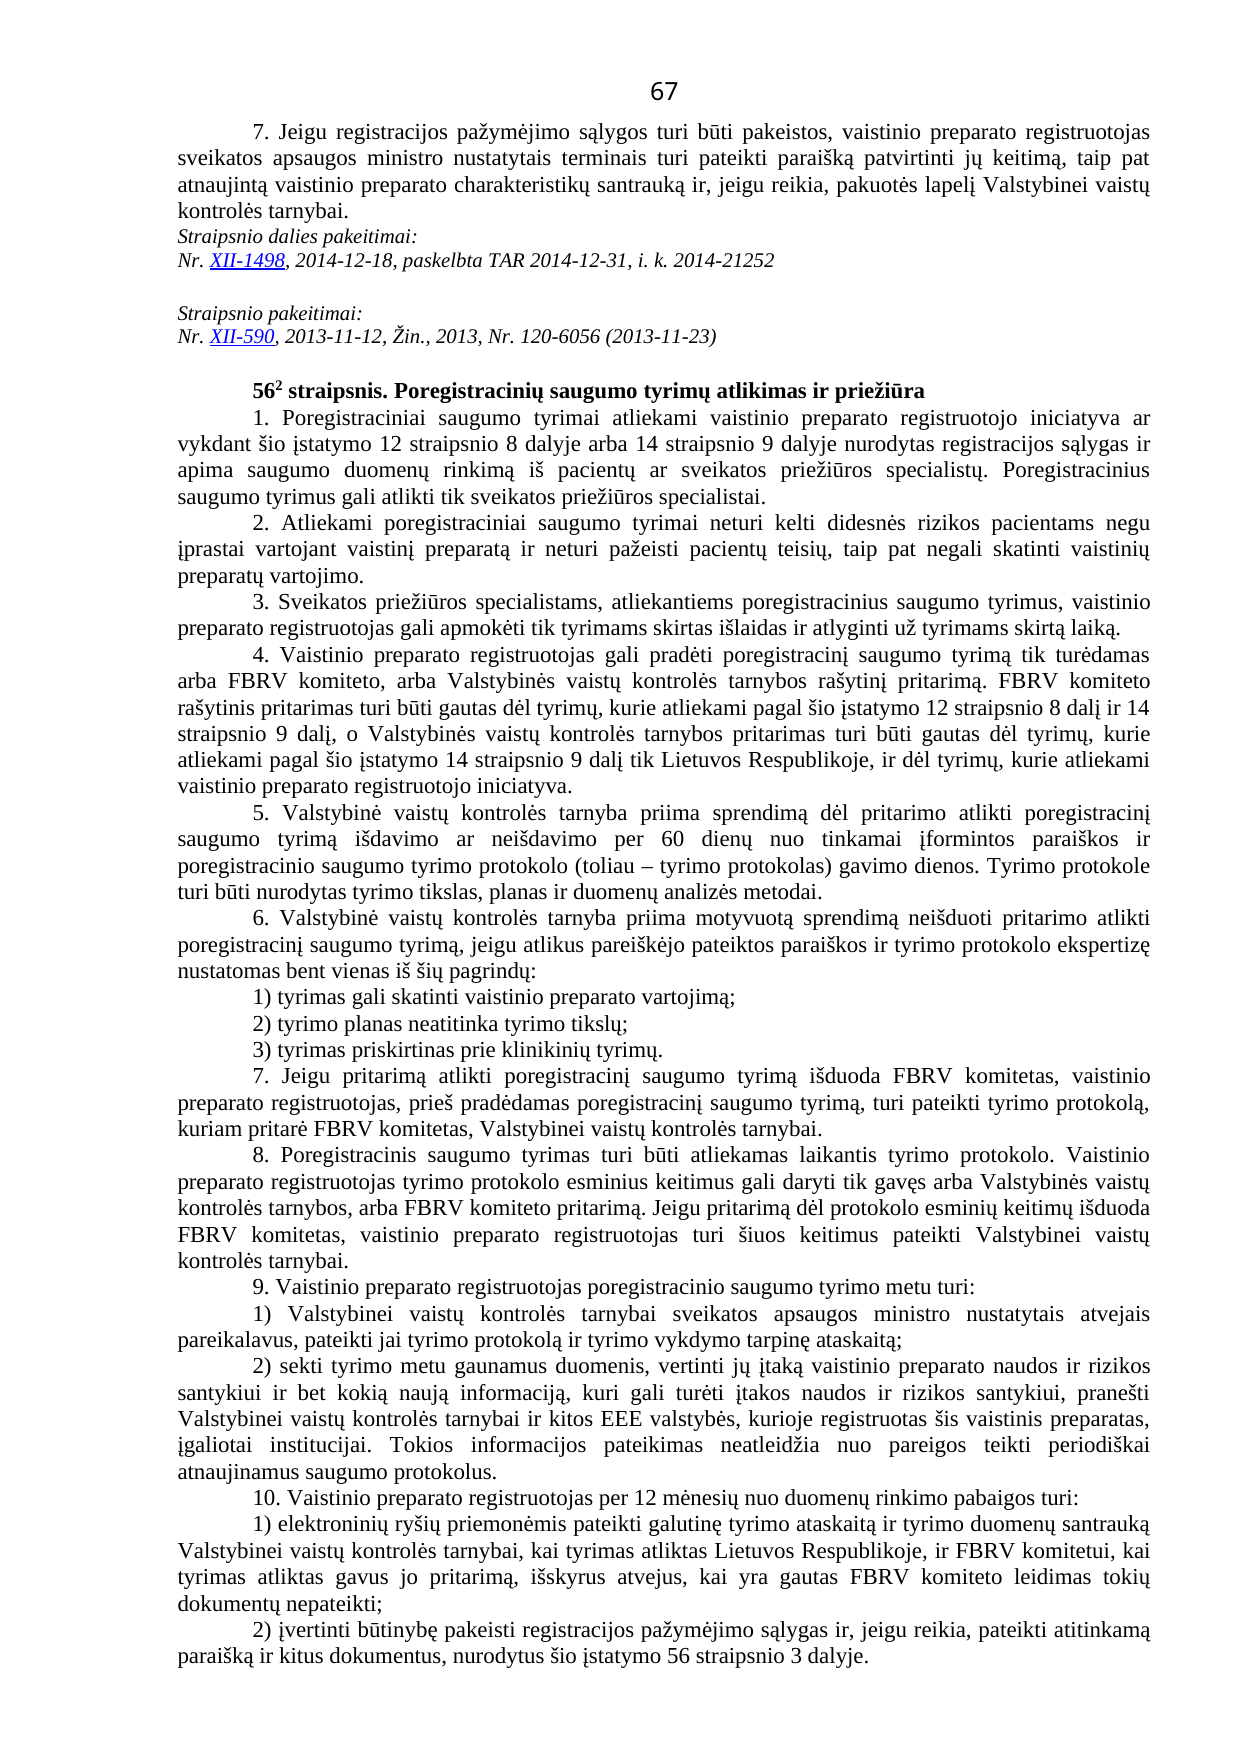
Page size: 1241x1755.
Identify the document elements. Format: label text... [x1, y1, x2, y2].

text 3) tyrimas priskirtinas prie klinikinių tyrimų. [177, 1036, 1152, 1062]
text 4. Vaistinio preparato registruotojas gali pradėti poregistracinį saugumo tyrimą tik turėdamas arba FBRV komiteto, arba Valstybinės vaistų kontrolės tarnybos rašytinį pritarimą. FBRV komiteto rašytinis pritarimas turi būti gautas dėl tyrimų, kurie atliekami pagal šio įstatymo 12 straipsnio 8 dalį ir 14 straipsnio 9 dalį, o Valstybinės vaistų kontrolės tarnybos pritarimas turi būti gautas dėl tyrimų, kurie atliekami pagal šio įstatymo 14 straipsnio 9 dalį tik Lietuvos Respublikoje, ir dėl tyrimų, kurie atliekami vaistinio preparato registruotojo iniciatyva. [177, 641, 1152, 799]
text 3. Sveikatos priežiūros specialistams, atliekantiems poregistracinius saugumo tyrimus, vaistinio preparato registruotojas gali apmokėti tik tyrimams skirtas išlaidas ir atlyginti už tyrimams skirtą laiką. [177, 588, 1152, 641]
text 10. Vaistinio preparato registruotojas per 12 mėnesių nuo duomenų rinkimo pabaigos turi: [177, 1484, 1152, 1511]
text Nr. XII-590, 2013-11-12, Žin., 2013, Nr. 120-6056 (2013-11-23) [177, 324, 1152, 348]
text Nr. XII-1498, 2014-12-18, paskelbta TAR 2014-12-31, i. k. 2014-21252 [177, 248, 1152, 272]
text 2) sekti tyrimo metu gaunamus duomenis, vertinti jų įtaką vaistinio preparato naudos ir rizikos santykiui ir bet kokią naują informaciją, kuri gali turėti įtakos naudos ir rizikos santykiui, pranešti Valstybinei vaistų kontrolės tarnybai ir kitos EEE valstybės, kurioje registruotas šis vaistinis preparatas, įgaliotai institucijai. Tokios informacijos pateikimas neatleidžia nuo pareigos teikti periodiškai atnaujinamus saugumo protokolus. [177, 1352, 1152, 1484]
text 1) tyrimas gali skatinti vaistinio preparato vartojimą; [177, 983, 1152, 1010]
text Straipsnio pakeitimai: [177, 300, 1152, 324]
text 2) įvertinti būtinybę pakeisti registracijos pažymėjimo sąlygas ir, jeigu reikia, pateikti atitinkamą paraišką ir kitus dokumentus, nurodytus šio įstatymo 56 straipsnio 3 dalyje. [177, 1616, 1152, 1669]
text 1) Valstybinei vaistų kontrolės tarnybai sveikatos apsaugos ministro nustatytais atvejais pareikalavus, pateikti jai tyrimo protokolą ir tyrimo vykdymo tarpinę ataskaitą; [177, 1300, 1152, 1352]
text 7. Jeigu registracijos pažymėjimo sąlygos turi būti pakeistos, vaistinio preparato registruotojas sveikatos apsaugos ministro nustatytais terminais turi pateikti paraišką patvirtinti jų keitimą, taip pat atnaujintą vaistinio preparato charakteristikų santrauką ir, jeigu reikia, pakuotės lapelį Valstybinei vaistų kontrolės tarnybai. [177, 118, 1152, 223]
text 2) tyrimo planas neatitinka tyrimo tikslų; [177, 1010, 1152, 1036]
text 2. Atliekami poregistraciniai saugumo tyrimai neturi kelti didesnės rizikos pacientams negu įprastai vartojant vaistinį preparatą ir neturi pažeisti pacientų teisių, taip pat negali skatinti vaistinių preparatų vartojimo. [177, 509, 1152, 588]
text 6. Valstybinė vaistų kontrolės tarnyba priima motyvuotą sprendimą neišduoti pritarimo atlikti poregistracinį saugumo tyrimą, jeigu atlikus pareiškėjo pateiktos paraiškos ir tyrimo protokolo ekspertizę nustatomas bent vienas iš šių pagrindų: [177, 904, 1152, 983]
text 5. Valstybinė vaistų kontrolės tarnyba priima sprendimą dėl pritarimo atlikti poregistracinį saugumo tyrimą išdavimo ar neišdavimo per 60 dienų nuo tinkamai įformintos paraiškos ir poregistracinio saugumo tyrimo protokolo (toliau – tyrimo protokolas) gavimo dienos. Tyrimo protokole turi būti nurodytas tyrimo tikslas, planas ir duomenų analizės metodai. [177, 799, 1152, 904]
text 1) elektroninių ryšių priemonėmis pateikti galutinę tyrimo ataskaitą ir tyrimo duomenų santrauką Valstybinei vaistų kontrolės tarnybai, kai tyrimas atliktas Lietuvos Respublikoje, ir FBRV komitetui, kai tyrimas atliktas gavus jo pritarimą, išskyrus atvejus, kai yra gautas FBRV komiteto leidimas tokių dokumentų nepateikti; [177, 1511, 1152, 1616]
text 9. Vaistinio preparato registruotojas poregistracinio saugumo tyrimo metu turi: [177, 1273, 1152, 1300]
text 562 straipsnis. Poregistracinių saugumo tyrimų atlikimas ir priežiūra [177, 377, 1152, 404]
text Straipsnio dalies pakeitimai: [177, 223, 1152, 248]
text 7. Jeigu pritarimą atlikti poregistracinį saugumo tyrimą išduoda FBRV komitetas, vaistinio preparato registruotojas, prieš pradėdamas poregistracinį saugumo tyrimą, turi pateikti tyrimo protokolą, kuriam pritarė FBRV komitetas, Valstybinei vaistų kontrolės tarnybai. [177, 1062, 1152, 1142]
text 8. Poregistracinis saugumo tyrimas turi būti atliekamas laikantis tyrimo protokolo. Vaistinio preparato registruotojas tyrimo protokolo esminius keitimus gali daryti tik gavęs arba Valstybinės vaistų kontrolės tarnybos, arba FBRV komiteto pritarimą. Jeigu pritarimą dėl protokolo esminių keitimų išduoda FBRV komitetas, vaistinio preparato registruotojas turi šiuos keitimus pateikti Valstybinei vaistų kontrolės tarnybai. [177, 1142, 1152, 1273]
text 1. Poregistraciniai saugumo tyrimai atliekami vaistinio preparato registruotojo iniciatyva ar vykdant šio įstatymo 12 straipsnio 8 dalyje arba 14 straipsnio 9 dalyje nurodytas registracijos sąlygas ir apima saugumo duomenų rinkimą iš pacientų ar sveikatos priežiūros specialistų. Poregistracinius saugumo tyrimus gali atlikti tik sveikatos priežiūros specialistai. [177, 404, 1152, 509]
